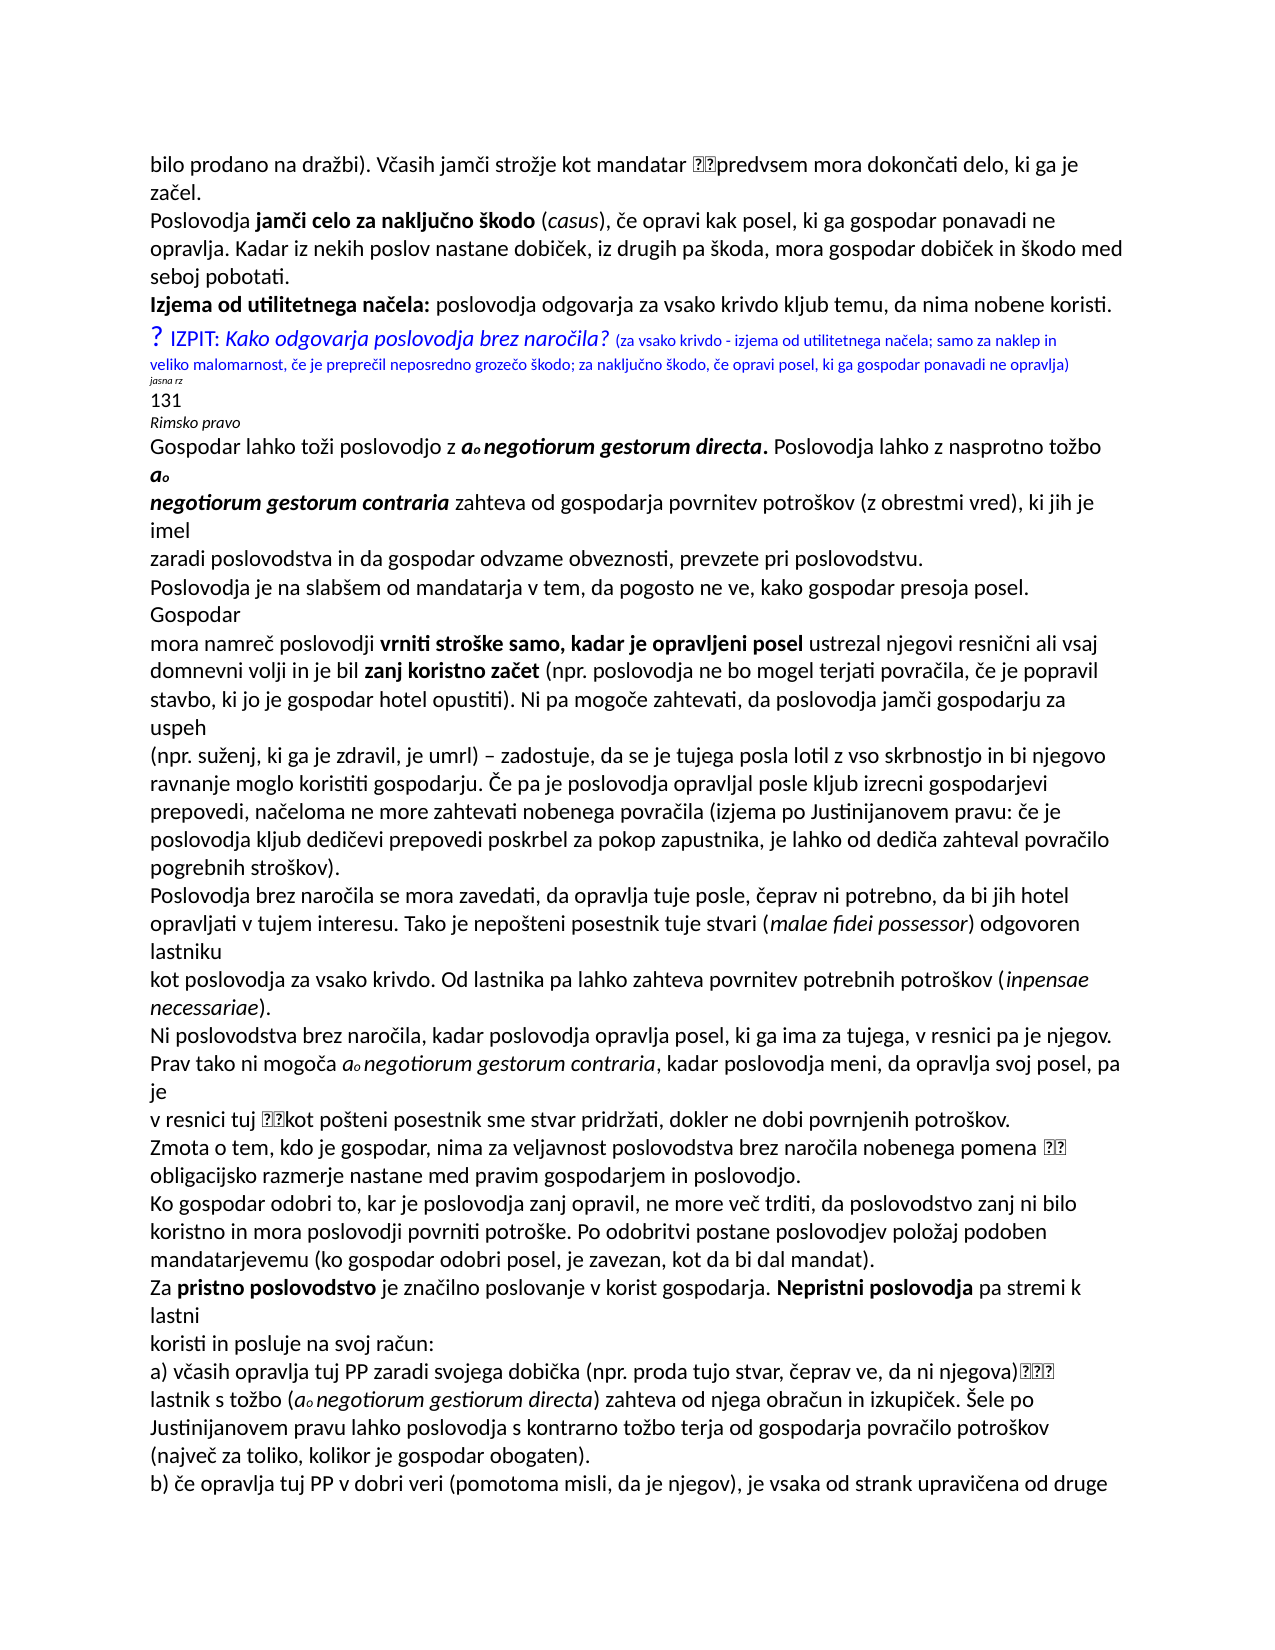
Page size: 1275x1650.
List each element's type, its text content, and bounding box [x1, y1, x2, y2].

text prepovedi, načeloma ne more zahtevati nobenega povračila (izjema po Justinijanovem pravu: če je [150, 797, 1125, 825]
text bilo prodano na dražbi). Včasih jamči strožje kot mandatar predvsem mora dokončati delo, ki ga je začel. [150, 150, 1125, 206]
text koristi in posluje na svoj račun: [150, 1329, 1125, 1357]
text mora namreč poslovodji vrniti stroške samo, kadar je opravljeni posel ustrezal njegovi resnični ali vsaj [150, 629, 1125, 657]
text veliko malomarnost, če je preprečil neposredno grozečo škodo; za naključno škodo, če opravi posel, ki ga gospodar ponavadi ne opravlja) [150, 354, 1125, 374]
text opravljati v tujem interesu. Tako je nepošteni posestnik tuje stvari (malae fidei possessor) odgovoren lastniku [150, 909, 1125, 965]
text ravnanje moglo koristiti gospodarju. Če pa je poslovodja opravljal posle kljub izrecni gospodarjevi [150, 769, 1125, 797]
text koristno in mora poslovodji povrniti potroške. Po odobritvi postane poslovodjev položaj podoben [150, 1217, 1125, 1245]
text Poslovodja jamči celo za naključno škodo (casus), če opravi kak posel, ki ga gospodar ponavadi ne [150, 206, 1125, 234]
text Za pristno poslovodstvo je značilno poslovanje v korist gospodarja. Nepristni poslovodja pa stremi k lastni [150, 1273, 1125, 1329]
text Izjema od utilitetnega načela: poslovodja odgovarja za vsako krivdo kljub temu, da nima nobene koristi. [150, 290, 1125, 318]
text Rimsko pravo [150, 412, 1125, 432]
text negotiorum gestorum contraria zahteva od gospodarja povrnitev potroškov (z obrestmi vred), ki jih je imel [150, 488, 1125, 544]
text lastnik s tožbo (ao negotiorum gestiorum directa) zahteva od njega obračun in izkupiček. Šele po [150, 1385, 1125, 1413]
text b) če opravlja tuj PP v dobri veri (pomotoma misli, da je njegov), je vsaka od strank upravičena od druge [150, 1469, 1125, 1497]
text (največ za toliko, kolikor je gospodar obogaten). [150, 1441, 1125, 1469]
text Justinijanovem pravu lahko poslovodja s kontrarno tožbo terja od gospodarja povračilo potroškov [150, 1413, 1125, 1441]
text Gospodar lahko toži poslovodjo z ao negotiorum gestorum directa. Poslovodja lahko z nasprotno tožbo ao [150, 432, 1125, 488]
text zaradi poslovodstva in da gospodar odvzame obveznosti, prevzete pri poslovodstvu. [150, 544, 1125, 573]
text domnevni volji in je bil zanj koristno začet (npr. poslovodja ne bo mogel terjati povračila, če je popravil [150, 657, 1125, 685]
text poslovodja kljub dedičevi prepovedi poskrbel za pokop zapustnika, je lahko od dediča zahteval povračilo [150, 825, 1125, 853]
text opravlja. Kadar iz nekih poslov nastane dobiček, iz drugih pa škoda, mora gospodar dobiček in škodo med [150, 234, 1125, 262]
text (npr. suženj, ki ga je zdravil, je umrl) – zadostuje, da se je tujega posla lotil z vso skrbnostjo in bi njegovo [150, 741, 1125, 769]
text Prav tako ni mogoča ao negotiorum gestorum contraria, kadar poslovodja meni, da opravlja svoj posel, pa je [150, 1049, 1125, 1105]
text Ni poslovodstva brez naročila, kadar poslovodja opravlja posel, ki ga ima za tujega, v resnici pa je njegov. [150, 1021, 1125, 1049]
text 131 [150, 387, 1125, 412]
text obligacijsko razmerje nastane med pravim gospodarjem in poslovodjo. [150, 1161, 1125, 1189]
text Zmota o tem, kdo je gospodar, nima za veljavnost poslovodstva brez naročila nobenega pomena  [150, 1133, 1125, 1161]
text Poslovodja brez naročila se mora zavedati, da opravlja tuje posle, čeprav ni potrebno, da bi jih hotel [150, 881, 1125, 909]
text Poslovodja je na slabšem od mandatarja v tem, da pogosto ne ve, kako gospodar presoja posel. Gospodar [150, 573, 1125, 629]
text v resnici tuj kot pošteni posestnik sme stvar pridržati, dokler ne dobi povrnjenih potroškov. [150, 1105, 1125, 1133]
text stavbo, ki jo je gospodar hotel opustiti). Ni pa mogoče zahtevati, da poslovodja jamči gospodarju za uspeh [150, 685, 1125, 741]
text mandatarjevemu (ko gospodar odobri posel, je zavezan, kot da bi dal mandat). [150, 1245, 1125, 1273]
text pogrebnih stroškov). [150, 853, 1125, 881]
text Ko gospodar odobri to, kar je poslovodja zanj opravil, ne more več trditi, da poslovodstvo zanj ni bilo [150, 1189, 1125, 1217]
text necessariae). [150, 993, 1125, 1021]
text ? IZPIT: Kako odgovarja poslovodja brez naročila? (za vsako krivdo - izjema od utilitetnega načela; samo za naklep in [150, 318, 1125, 354]
text kot poslovodja za vsako krivdo. Od lastnika pa lahko zahteva povrnitev potrebnih potroškov (inpensae [150, 965, 1125, 993]
text a) včasih opravlja tuj PP zaradi svojega dobička (npr. proda tujo stvar, čeprav ve, da ni njegova) [150, 1357, 1125, 1385]
text jasna rz [150, 374, 1125, 387]
text seboj pobotati. [150, 262, 1125, 290]
